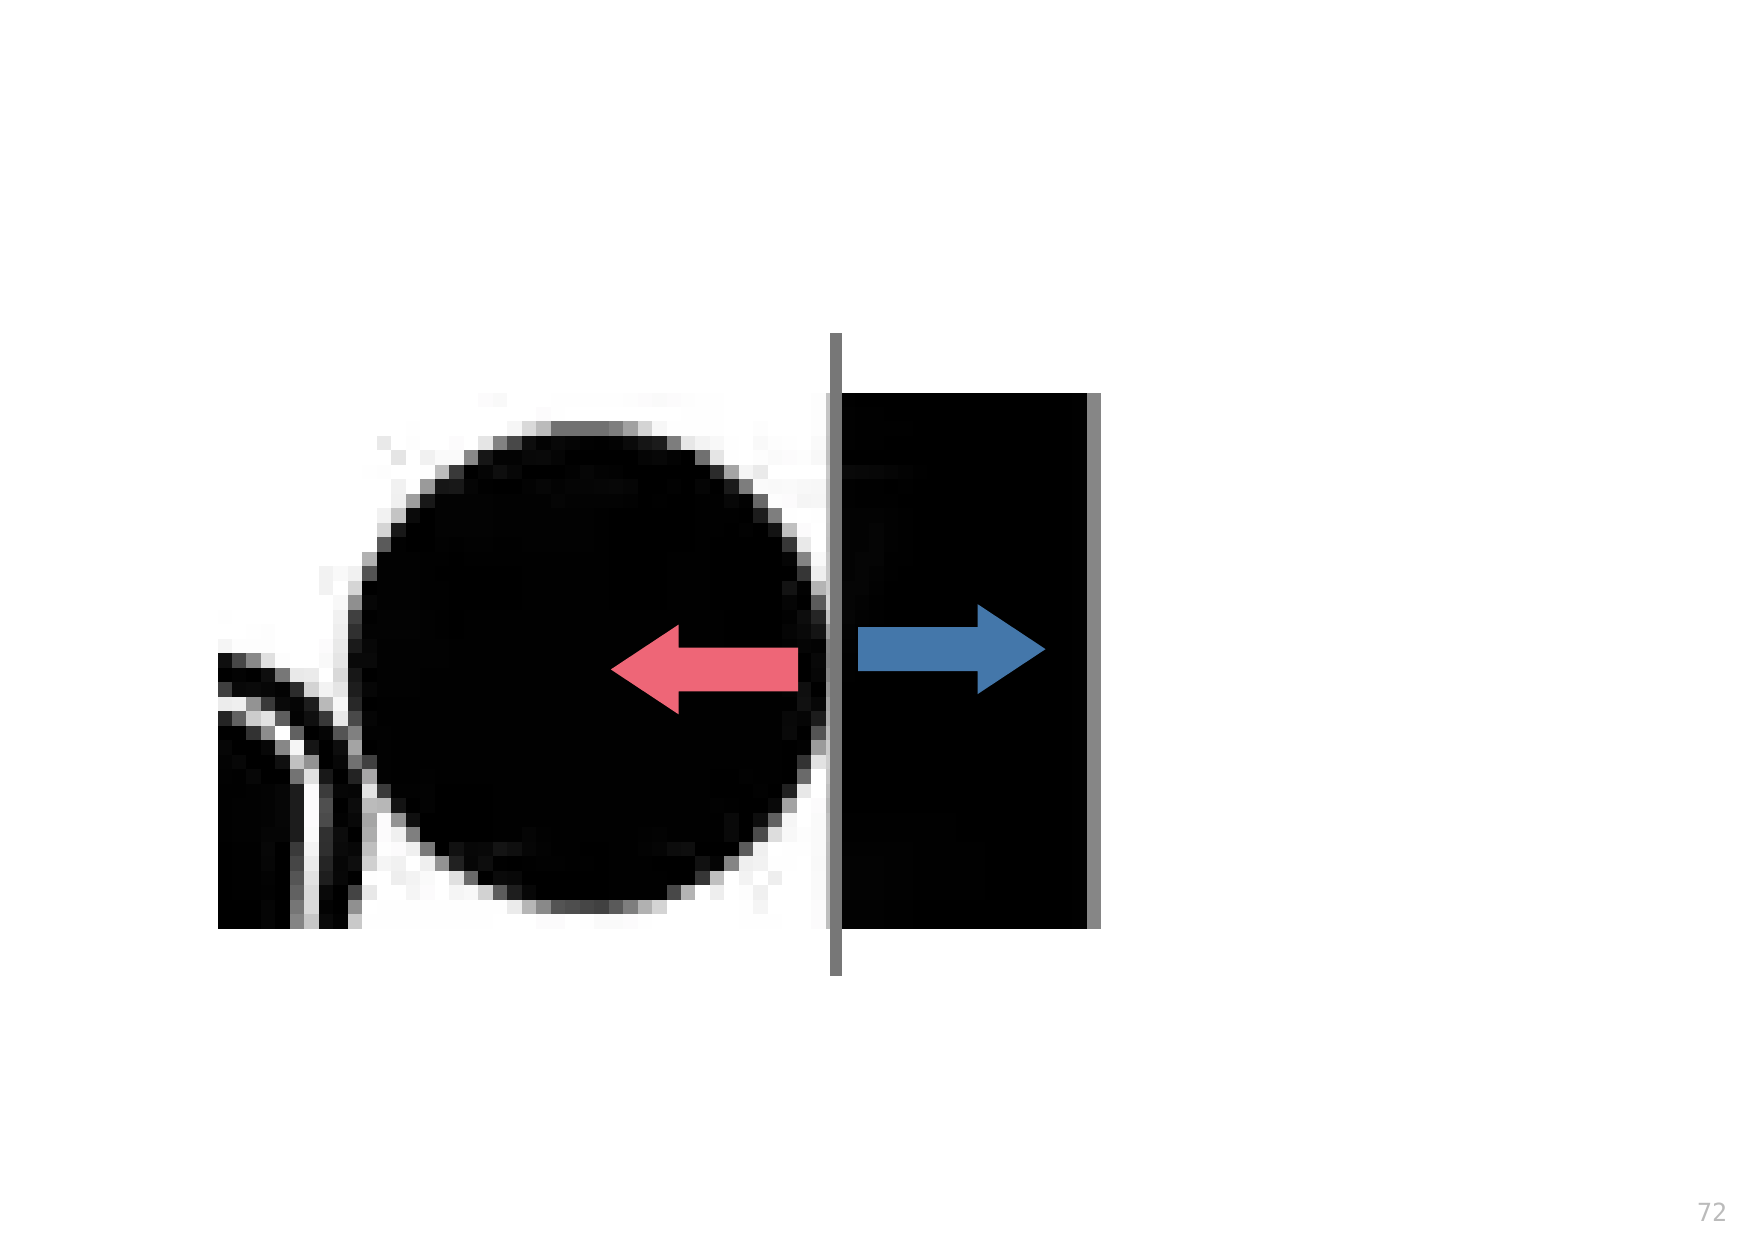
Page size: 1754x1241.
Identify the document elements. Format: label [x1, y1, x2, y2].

picture [842, 393, 1116, 929]
text_box [610, 624, 799, 715]
text_box [858, 604, 1046, 695]
picture [218, 393, 830, 929]
